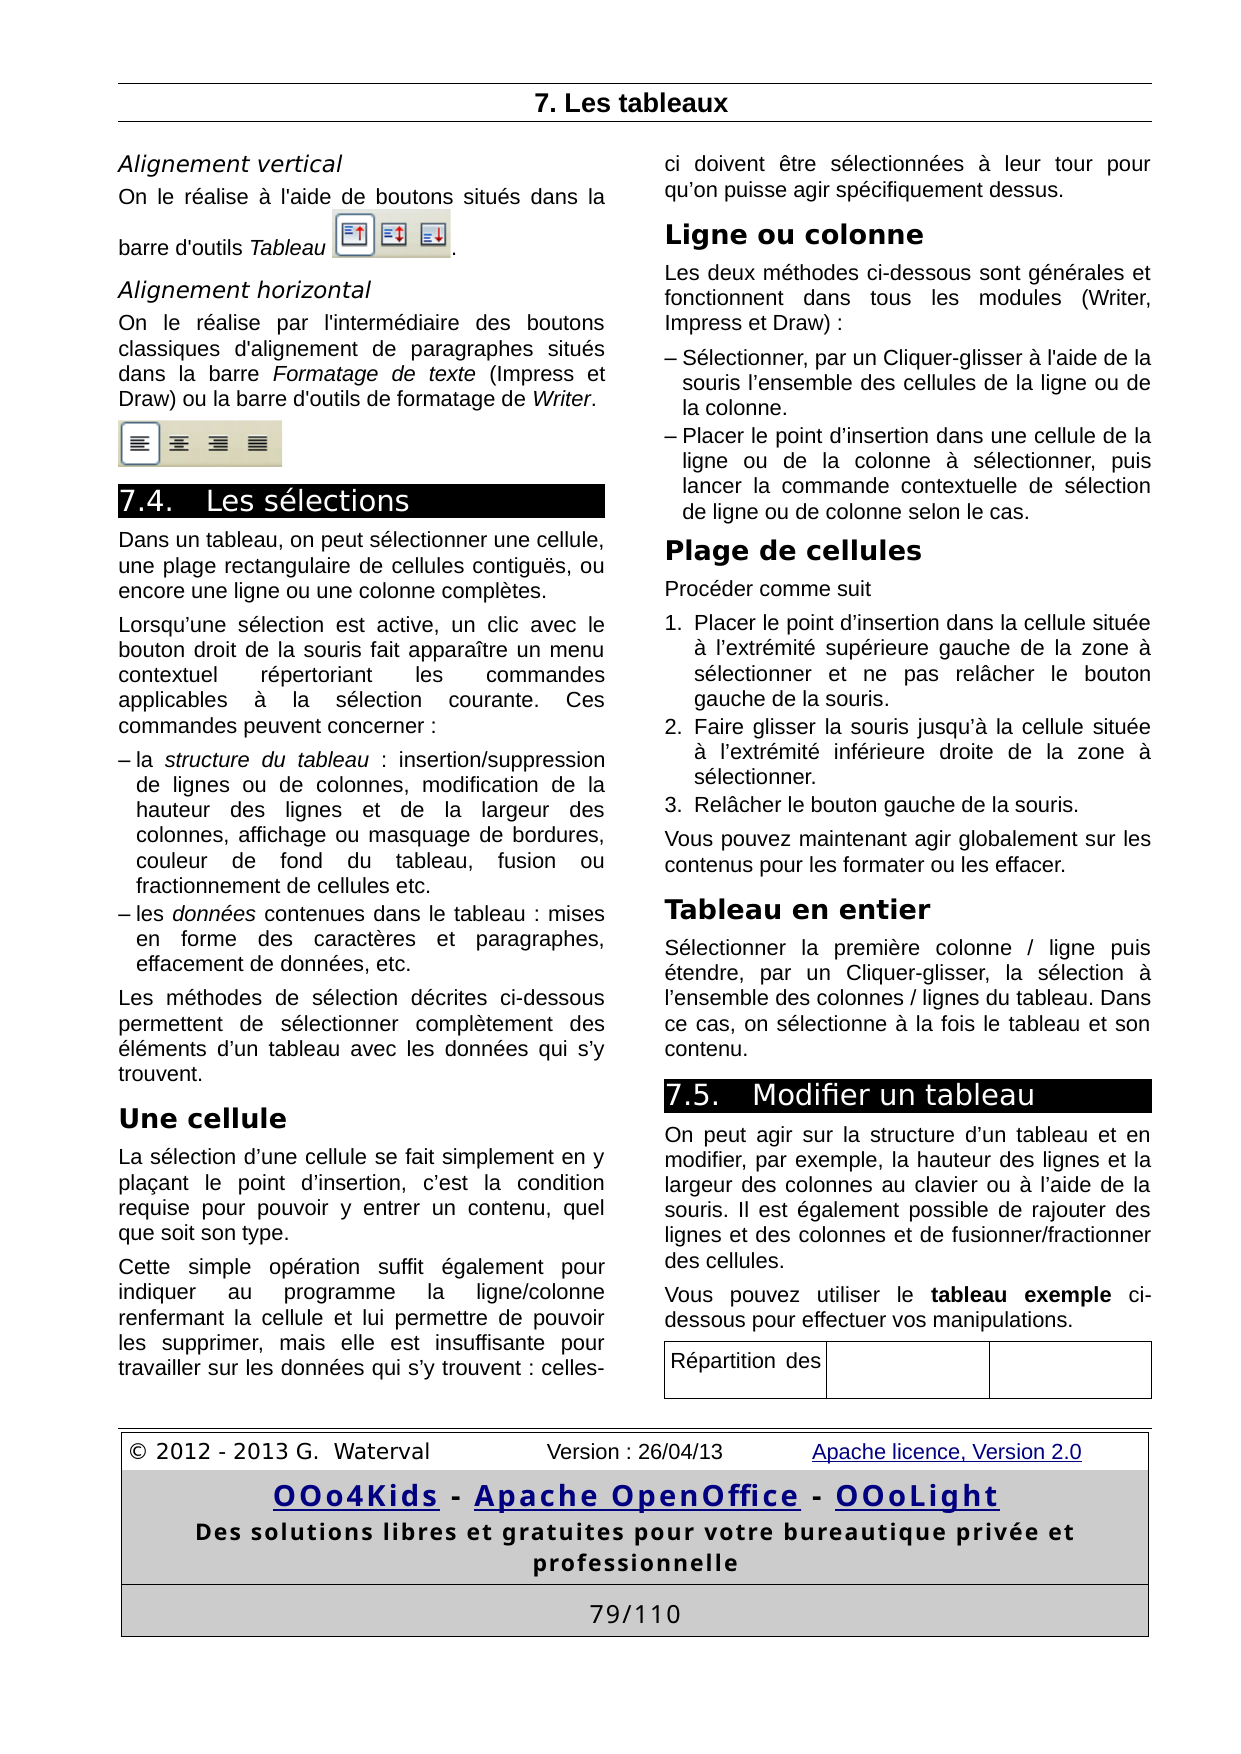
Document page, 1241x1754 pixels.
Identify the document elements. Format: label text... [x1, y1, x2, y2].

subtitle Tableau en entier [664, 894, 1152, 926]
list Les méthodes de sélection décrites ci-dessous permettent de sélectionner complètement des éléments d’un tableau avec les données qui s’y trouvent. [118, 985, 605, 1086]
table_header [990, 1342, 1151, 1397]
text Cette simple opération suffit également pour indiquer au programme la ligne/colonne renfermant la cellule et lui permettre de pouvoir les supprimer, mais elle est insuffisante pour travailler sur les données qui s’y trouvent : celles- [118, 1254, 605, 1380]
text On le réalise à l'aide de boutons situés dans la barre d'outils Tableau . [118, 184, 605, 260]
table_header Répartition des [665, 1342, 826, 1397]
subtitle Une cellule [118, 1104, 605, 1135]
list Faire glisser la souris jusqu’à la cellule située à l’extrémité inférieure droite de la zone à sélectionner. [664, 714, 1152, 789]
subtitle Modifier un tableau [664, 1079, 1152, 1113]
text Procéder comme suit [664, 576, 1152, 601]
table_header [827, 1342, 989, 1397]
subtitle Alignement vertical [118, 151, 605, 178]
text La sélection d’une cellule se fait simplement en y plaçant le point d’insertion, c’est la condition requise pour pouvoir y entrer un contenu, quel que soit son type. [118, 1144, 605, 1245]
text Vous pouvez utiliser le tableau exemple ci-dessous pour effectuer vos manipulations. [664, 1282, 1152, 1332]
list Placer le point d’insertion dans une cellule de la ligne ou de la colonne à sélectionner, puis lancer la commande contextuelle de sélection de ligne ou de colonne selon le cas. [664, 423, 1152, 524]
list Sélectionner, par un Cliquer-glisser à l'aide de la souris l’ensemble des cellules de la ligne ou de la colonne. [664, 344, 1152, 420]
text Les deux méthodes ci-dessous sont générales et fonctionnent dans tous les modules (Writer, Impress et Draw) : [664, 260, 1152, 336]
text Sélectionner la première colonne / ligne puis étendre, par un Cliquer-glisser, la sélection à l’ensemble des colonnes / lignes du tableau. Dans ce cas, on sélectionne à la fois le tableau et son contenu. [664, 935, 1152, 1061]
subtitle Les sélections [118, 484, 605, 518]
list Vous pouvez maintenant agir globalement sur les contenus pour les formater ou les effacer. [664, 826, 1152, 877]
list la structure du tableau : insertion/suppression de lignes ou de colonnes, modification de la hauteur des lignes et de la largeur des colonnes, affichage ou masquage de bordures, couleur de fond du tableau, fusion ou fractionnement de cellules etc. [118, 747, 605, 898]
text Dans un tableau, on peut sélectionner une cellule, une plage rectangulaire de cellules contiguës, ou encore une ligne ou une colonne complètes. [118, 527, 605, 603]
list Relâcher le bouton gauche de la souris. [664, 792, 1152, 817]
subtitle Ligne ou colonne [664, 219, 1152, 251]
list Placer le point d’insertion dans la cellule située à l’extrémité supérieure gauche de la zone à sélectionner et ne pas relâcher le bouton gauche de la souris. [664, 610, 1152, 711]
subtitle Plage de cellules [664, 536, 1152, 567]
subtitle Alignement horizontal [118, 278, 605, 304]
text Lorsqu’une sélection est active, un clic avec le bouton droit de la souris fait apparaître un menu contextuel répertoriant les commandes applicables à la sélection courante. Ces commandes peuvent concerner : [118, 612, 605, 738]
text On le réalise par l'intermédiaire des boutons classiques d'alignement de paragraphes situés dans la barre Formatage de texte (Impress et Draw) ou la barre d'outils de formatage de Writer. [118, 310, 605, 411]
list les données contenues dans le tableau : mises en forme des caractères et paragraphes, effacement de données, etc. [118, 901, 605, 976]
text ci doivent être sélectionnées à leur tour pour qu’on puisse agir spécifiquement dessus. [664, 151, 1152, 202]
text On peut agir sur la structure d’un tableau et en modifier, par exemple, la hauteur des lignes et la largeur des colonnes au clavier ou à l’aide de la souris. Il est également possible de rajouter des lignes et des colonnes et de fusionner/fractionner des cellules. [664, 1121, 1152, 1273]
